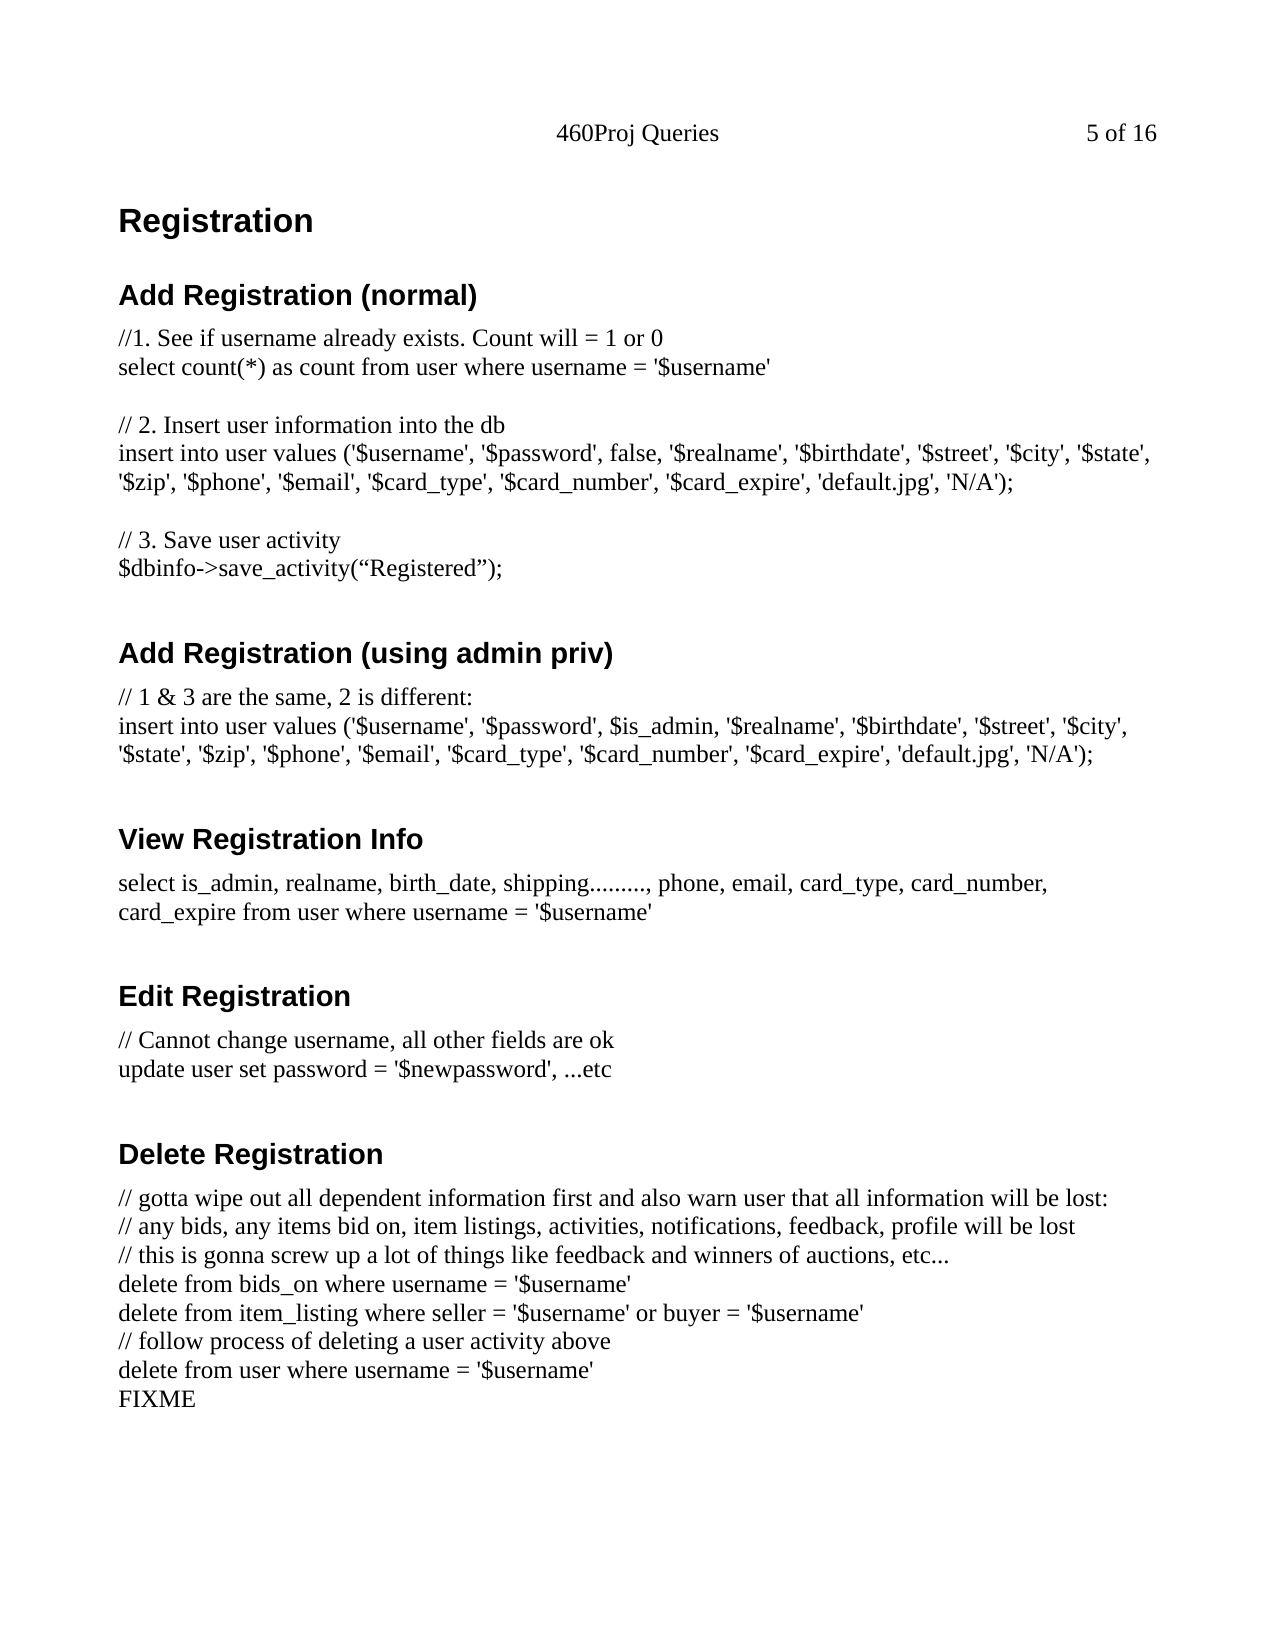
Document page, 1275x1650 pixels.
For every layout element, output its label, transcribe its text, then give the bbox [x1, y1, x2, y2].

subtitle View Registration Info [118, 822, 1157, 856]
subtitle Add Registration (normal) [118, 277, 1157, 311]
text // 1 & 3 are the same, 2 is different: [118, 682, 1157, 711]
text // any bids, any items bid on, item listings, activities, notifications, feedback, profile will be lost [118, 1211, 1157, 1240]
text // follow process of deleting a user activity above [118, 1326, 1157, 1355]
text // 2. Insert user information into the db [118, 410, 1157, 438]
text // gotta wipe out all dependent information first and also warn user that all information will be lost: [118, 1183, 1157, 1211]
text delete from item_listing where seller = '$username' or buyer = '$username' [118, 1298, 1157, 1326]
text // this is gonna screw up a lot of things like feedback and winners of auctions, etc... [118, 1240, 1157, 1269]
text select is_admin, realname, birth_date, shipping........., phone, email, card_type, card_number, card_expire from user where username = '$username' [118, 868, 1157, 926]
text update user set password = '$newpassword', ...etc [118, 1054, 1157, 1083]
text delete from bids_on where username = '$username' [118, 1269, 1157, 1298]
subtitle Add Registration (using admin priv) [118, 636, 1157, 669]
subtitle Registration [118, 201, 1157, 240]
text insert into user values ('$username', '$password', $is_admin, '$realname', '$birthdate', '$street', '$city', '$state', '$zip', '$phone', '$email', '$card_type', '$card_number', '$card_expire', 'default.jpg', 'N/A'); [118, 711, 1157, 768]
subtitle Delete Registration [118, 1137, 1157, 1170]
text select count(*) as count from user where username = '$username' [118, 352, 1157, 381]
text //1. See if username already exists. Count will = 1 or 0 [118, 323, 1157, 352]
text delete from user where username = '$username' [118, 1355, 1157, 1384]
subtitle Edit Registration [118, 979, 1157, 1013]
text $dbinfo->save_activity(“Registered”); [118, 553, 1157, 582]
text // 3. Save user activity [118, 525, 1157, 553]
text // Cannot change username, all other fields are ok [118, 1025, 1157, 1054]
text insert into user values ('$username', '$password', false, '$realname', '$birthdate', '$street', '$city', '$state', '$zip', '$phone', '$email', '$card_type', '$card_number', '$card_expire', 'default.jpg', 'N/A'); [118, 438, 1157, 496]
text FIXME [118, 1384, 1157, 1413]
